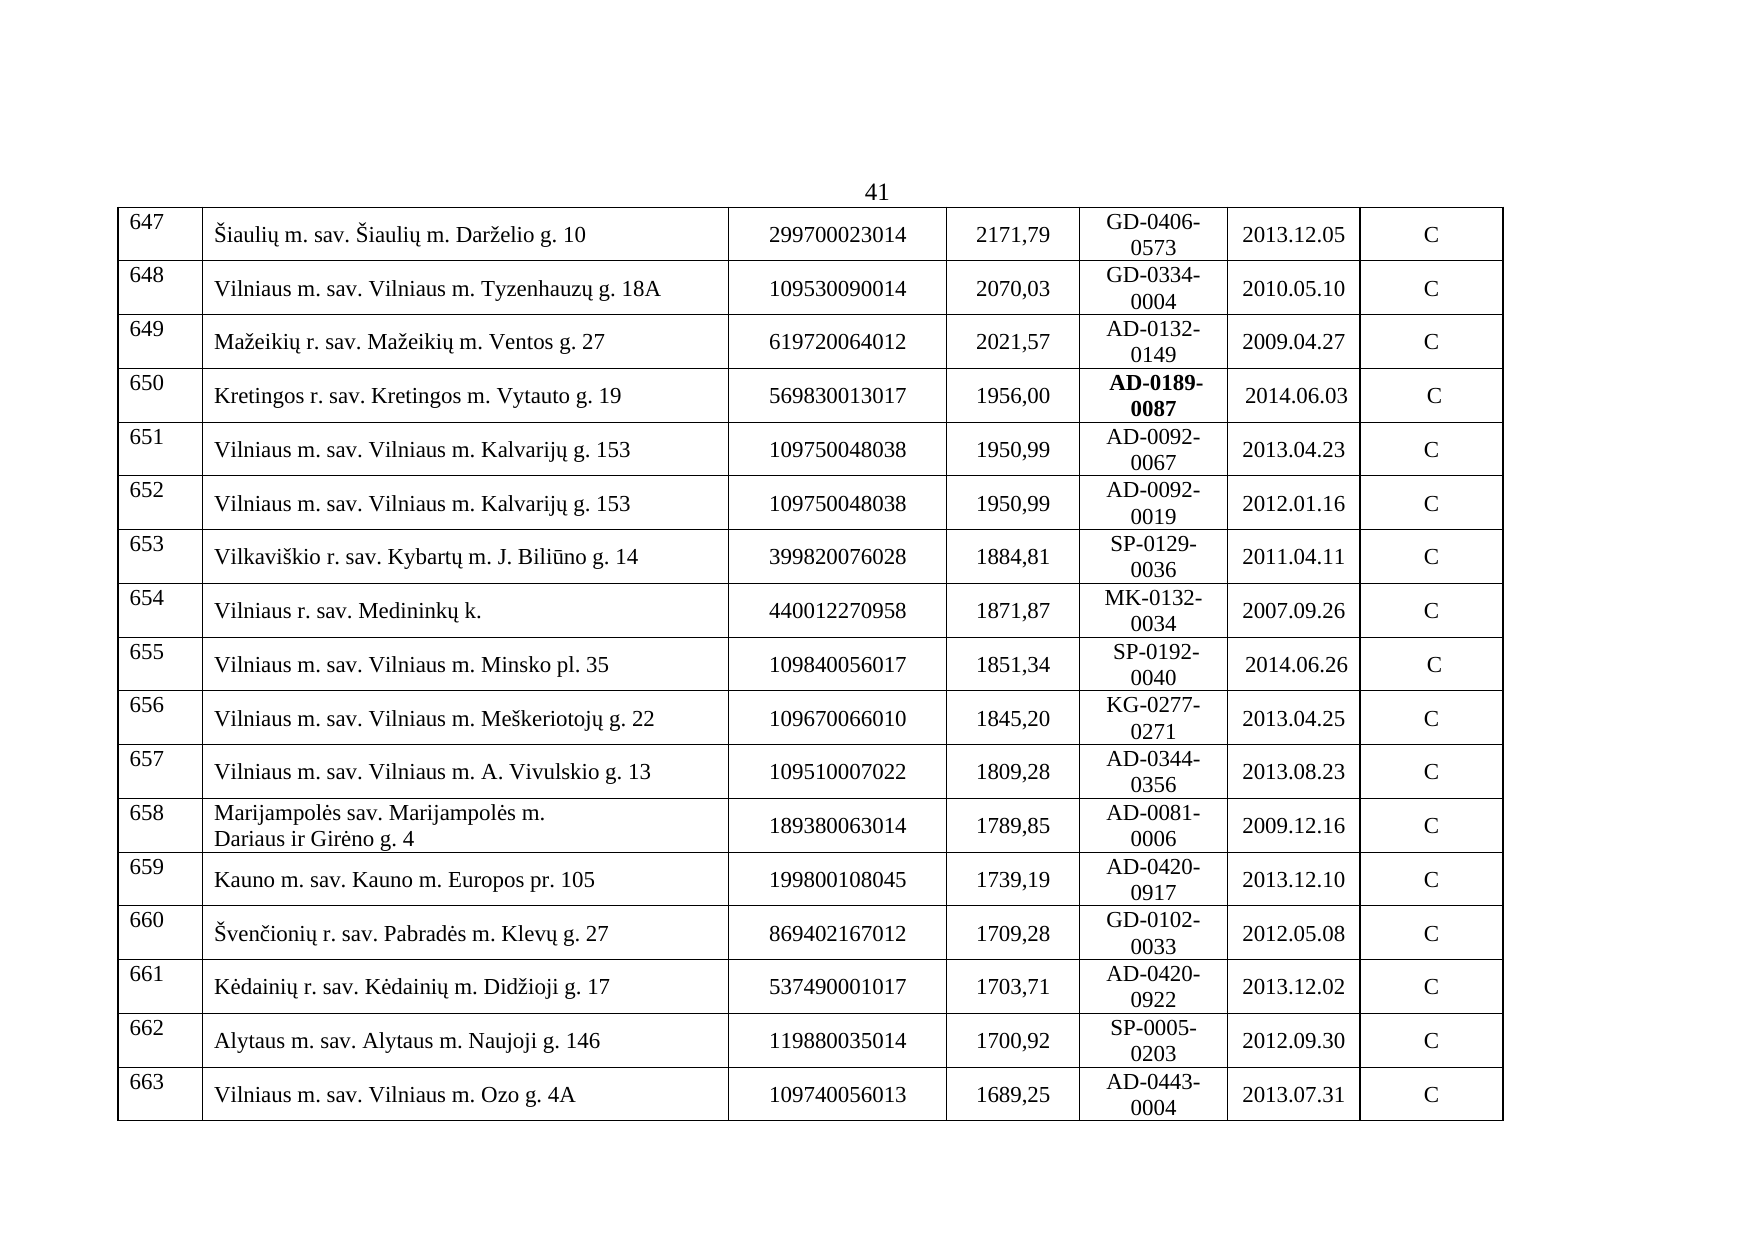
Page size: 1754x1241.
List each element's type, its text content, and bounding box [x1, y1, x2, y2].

table_cell 2171,79 [947, 208, 1079, 260]
table_cell 2014.06.03 [1228, 369, 1359, 422]
table_cell 109510007022 [729, 745, 946, 798]
table_cell 2013.12.10 [1228, 853, 1359, 905]
table_cell 1845,20 [947, 691, 1079, 744]
table_cell 1703,71 [947, 960, 1079, 1013]
table_cell 399820076028 [729, 530, 946, 583]
table_cell 2013.07.31 [1228, 1068, 1359, 1120]
table_cell 1871,87 [947, 584, 1079, 637]
table_cell MK-0132-0034 [1080, 584, 1227, 637]
table_cell 658 [119, 799, 202, 852]
table_cell KG-0277-0271 [1080, 691, 1227, 744]
table_cell Vilkaviškio r. sav. Kybartų m. J. Biliūno g. 14 [203, 530, 728, 583]
table_cell 1851,34 [947, 638, 1079, 690]
table_cell C [1361, 691, 1502, 744]
table_cell 119880035014 [729, 1014, 946, 1067]
table_cell 663 [119, 1068, 202, 1120]
table_cell 2013.12.02 [1228, 960, 1359, 1013]
table_cell 1884,81 [947, 530, 1079, 583]
table_cell 649 [119, 315, 202, 368]
table_cell Alytaus m. sav. Alytaus m. Naujoji g. 146 [203, 1014, 728, 1067]
table_cell 2013.08.23 [1228, 745, 1359, 798]
table_cell C [1361, 745, 1502, 798]
table_cell 537490001017 [729, 960, 946, 1013]
table_cell AD-0443-0004 [1080, 1068, 1227, 1120]
table_cell 2014.06.26 [1228, 638, 1359, 690]
table_cell AD-0132-0149 [1080, 315, 1227, 368]
table_cell AD-0420-0917 [1080, 853, 1227, 905]
table_cell 1689,25 [947, 1068, 1079, 1120]
table_cell 2012.05.08 [1228, 906, 1359, 959]
table_cell 1709,28 [947, 906, 1079, 959]
table_cell 661 [119, 960, 202, 1013]
table_cell AD-0189-0087 [1080, 369, 1227, 422]
table_cell C [1361, 853, 1502, 905]
table_cell 651 [119, 423, 202, 475]
table_cell C [1361, 960, 1502, 1013]
table_cell 2070,03 [947, 261, 1079, 314]
table_cell 869402167012 [729, 906, 946, 959]
table_cell 569830013017 [729, 369, 946, 422]
table_cell 619720064012 [729, 315, 946, 368]
table_cell 662 [119, 1014, 202, 1067]
table_cell 2007.09.26 [1228, 584, 1359, 637]
table_cell C [1361, 638, 1502, 690]
table_cell SP-0005-0203 [1080, 1014, 1227, 1067]
table_cell C [1361, 799, 1502, 852]
table_cell C [1361, 315, 1502, 368]
table_cell 109740056013 [729, 1068, 946, 1120]
table_cell 1956,00 [947, 369, 1079, 422]
table_cell 2013.04.25 [1228, 691, 1359, 744]
table_cell GD-0102-0033 [1080, 906, 1227, 959]
table_cell 1739,19 [947, 853, 1079, 905]
table_cell GD-0406-0573 [1080, 208, 1227, 260]
table_cell 2021,57 [947, 315, 1079, 368]
table_cell 199800108045 [729, 853, 946, 905]
table_cell C [1361, 369, 1502, 422]
table_cell Kėdainių r. sav. Kėdainių m. Didžioji g. 17 [203, 960, 728, 1013]
table_cell C [1361, 476, 1502, 529]
table_cell C [1361, 423, 1502, 475]
table_cell 2009.04.27 [1228, 315, 1359, 368]
table_cell C [1361, 530, 1502, 583]
table_cell Kretingos r. sav. Kretingos m. Vytauto g. 19 [203, 369, 728, 422]
table_cell Vilniaus m. sav. Vilniaus m. Ozo g. 4A [203, 1068, 728, 1120]
table_cell 647 [119, 208, 202, 260]
table_cell 1789,85 [947, 799, 1079, 852]
table_cell AD-0092-0019 [1080, 476, 1227, 529]
table_cell 109530090014 [729, 261, 946, 314]
table_cell SP-0192-0040 [1080, 638, 1227, 690]
table_cell 2013.12.05 [1228, 208, 1359, 260]
table_cell C [1361, 1068, 1502, 1120]
table_cell 2013.04.23 [1228, 423, 1359, 475]
table_cell 652 [119, 476, 202, 529]
table_cell 659 [119, 853, 202, 905]
table_cell 109750048038 [729, 476, 946, 529]
table_cell Šiaulių m. sav. Šiaulių m. Darželio g. 10 [203, 208, 728, 260]
table_cell 2010.05.10 [1228, 261, 1359, 314]
table_cell SP-0129-0036 [1080, 530, 1227, 583]
table_cell 648 [119, 261, 202, 314]
table_cell Vilniaus m. sav. Vilniaus m. Meškeriotojų g. 22 [203, 691, 728, 744]
table_cell 109840056017 [729, 638, 946, 690]
table_cell 650 [119, 369, 202, 422]
table_cell 2012.01.16 [1228, 476, 1359, 529]
table_cell C [1361, 1014, 1502, 1067]
table_cell Vilniaus m. sav. Vilniaus m. Kalvarijų g. 153 [203, 423, 728, 475]
table_cell 1950,99 [947, 476, 1079, 529]
table_cell 655 [119, 638, 202, 690]
table_cell AD-0420-0922 [1080, 960, 1227, 1013]
table_cell AD-0092-0067 [1080, 423, 1227, 475]
table_cell 2009.12.16 [1228, 799, 1359, 852]
table_cell Vilniaus r. sav. Medininkų k. [203, 584, 728, 637]
table_cell C [1361, 906, 1502, 959]
table_cell 1700,92 [947, 1014, 1079, 1067]
table_cell Vilniaus m. sav. Vilniaus m. Kalvarijų g. 153 [203, 476, 728, 529]
table_cell C [1361, 584, 1502, 637]
table_cell 2012.09.30 [1228, 1014, 1359, 1067]
table_cell C [1361, 261, 1502, 314]
table_cell 660 [119, 906, 202, 959]
table_cell 654 [119, 584, 202, 637]
table_cell C [1361, 208, 1502, 260]
table_cell 1809,28 [947, 745, 1079, 798]
table_cell Kauno m. sav. Kauno m. Europos pr. 105 [203, 853, 728, 905]
table_cell 109750048038 [729, 423, 946, 475]
table_cell 189380063014 [729, 799, 946, 852]
table_cell Vilniaus m. sav. Vilniaus m. Tyzenhauzų g. 18A [203, 261, 728, 314]
table_cell 656 [119, 691, 202, 744]
table_cell GD-0334-0004 [1080, 261, 1227, 314]
table_cell Švenčionių r. sav. Pabradės m. Klevų g. 27 [203, 906, 728, 959]
table_cell 299700023014 [729, 208, 946, 260]
table_cell Mažeikių r. sav. Mažeikių m. Ventos g. 27 [203, 315, 728, 368]
table_cell 440012270958 [729, 584, 946, 637]
table_cell AD-0081-0006 [1080, 799, 1227, 852]
table_cell 109670066010 [729, 691, 946, 744]
table_cell Marijampolės sav. Marijampolės m. Dariaus ir Girėno g. 4 [203, 799, 728, 852]
table_cell 2011.04.11 [1228, 530, 1359, 583]
table_cell 1950,99 [947, 423, 1079, 475]
table_cell Vilniaus m. sav. Vilniaus m. A. Vivulskio g. 13 [203, 745, 728, 798]
table_cell 657 [119, 745, 202, 798]
table_cell 653 [119, 530, 202, 583]
table_cell Vilniaus m. sav. Vilniaus m. Minsko pl. 35 [203, 638, 728, 690]
table_cell AD-0344-0356 [1080, 745, 1227, 798]
